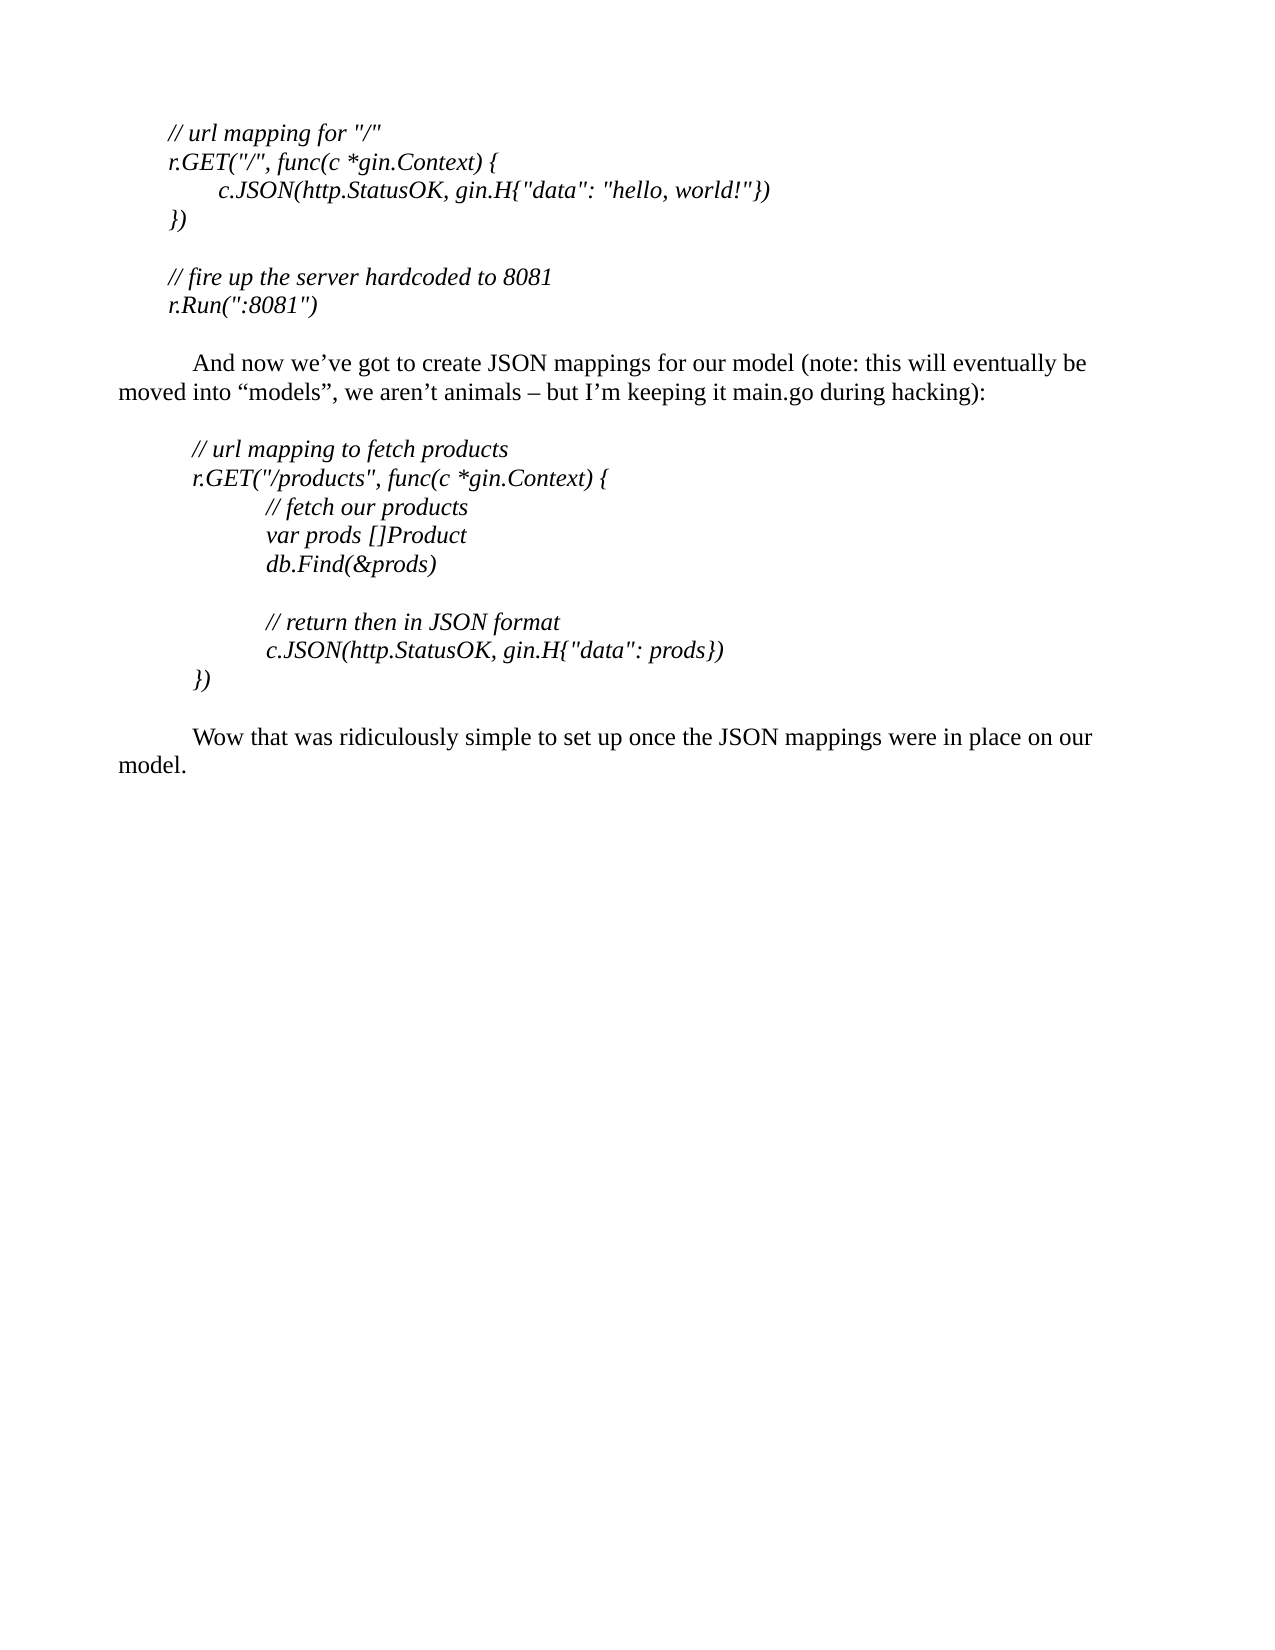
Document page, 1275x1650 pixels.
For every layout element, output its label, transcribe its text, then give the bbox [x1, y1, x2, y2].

text c.JSON(http.StatusOK, gin.H{"data": prods}) [118, 636, 1157, 664]
text var prods []Product [118, 521, 1157, 549]
text c.JSON(http.StatusOK, gin.H{"data": "hello, world!"}) [118, 176, 1157, 204]
text And now we’ve got to create JSON mappings for our model (note: this will eventually be moved into “models”, we aren’t animals – but I’m keeping it main.go during hacking): [118, 348, 1157, 406]
text db.Find(&prods) [118, 549, 1157, 578]
text r.GET("/products", func(c *gin.Context) { [118, 463, 1157, 492]
text r.Run(":8081") [118, 291, 1157, 319]
text }) [118, 664, 1157, 693]
text // fetch our products [118, 492, 1157, 521]
text }) [118, 204, 1157, 233]
text Wow that was ridiculously simple to set up once the JSON mappings were in place on our model. [118, 722, 1157, 779]
text r.GET("/", func(c *gin.Context) { [118, 147, 1157, 176]
text // url mapping to fetch products [118, 434, 1157, 463]
text // fire up the server hardcoded to 8081 [118, 262, 1157, 291]
text // url mapping for "/" [118, 118, 1157, 147]
text // return then in JSON format [118, 607, 1157, 636]
